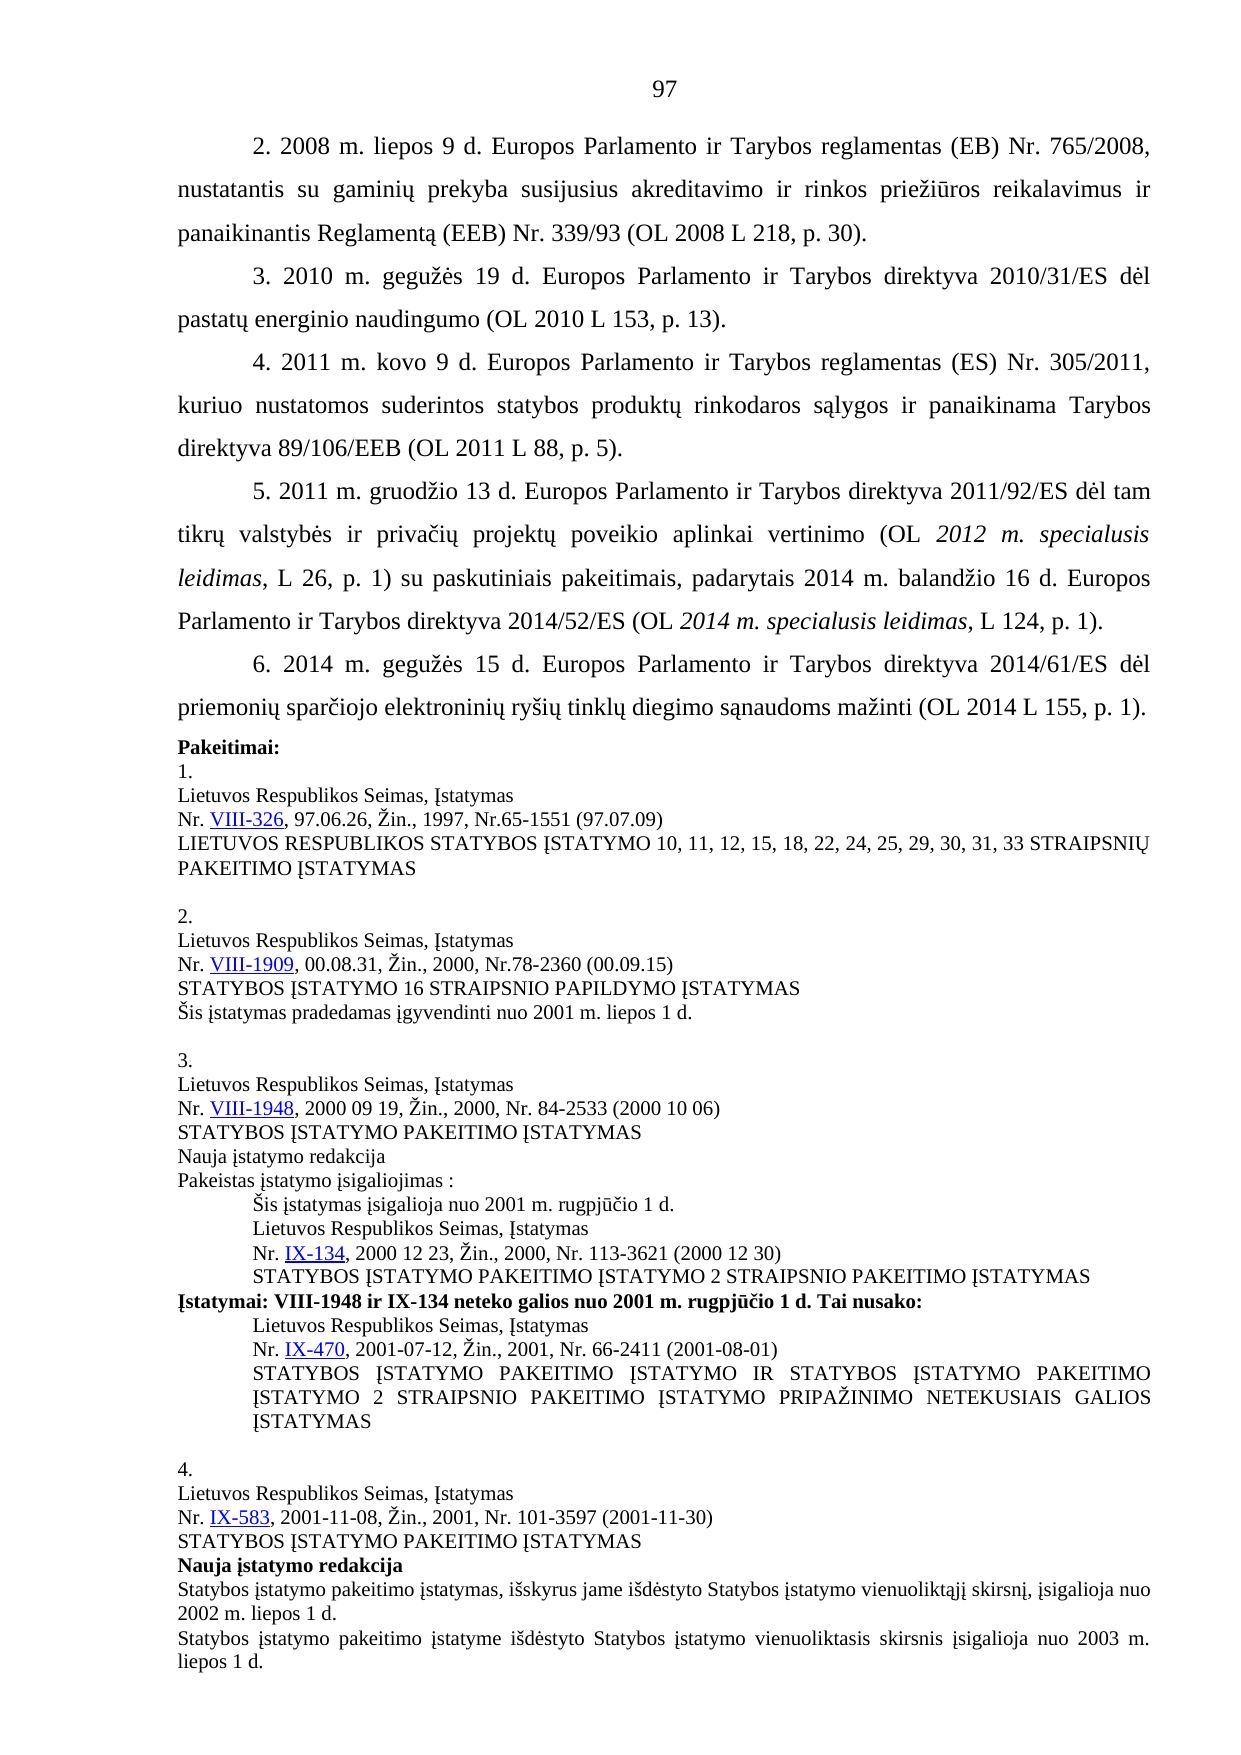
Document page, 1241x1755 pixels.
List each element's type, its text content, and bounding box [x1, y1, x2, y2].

text Nr. VIII-1909, 00.08.31, Žin., 2000, Nr.78-2360 (00.09.15) [177, 952, 1152, 976]
text STATYBOS ĮSTATYMO PAKEITIMO ĮSTATYMAS [177, 1529, 1152, 1553]
text 1. [177, 759, 1152, 783]
text 5. 2011 m. gruodžio 13 d. Europos Parlamento ir Tarybos direktyva 2011/92/ES dėl tam tikrų valstybės ir privačių projektų poveikio aplinkai vertinimo (OL 2012 m. specialusis leidimas, L 26, p. 1) su paskutiniais pakeitimais, padarytais 2014 m. balandžio 16 d. Europos Parlamento ir Tarybos direktyva 2014/52/ES (OL 2014 m. specialusis leidimas, L 124, p. 1). [177, 476, 1152, 634]
text Nr. VIII-1948, 2000 09 19, Žin., 2000, Nr. 84-2533 (2000 10 06) [177, 1096, 1152, 1120]
text Nr. IX-583, 2001-11-08, Žin., 2001, Nr. 101-3597 (2001-11-30) [177, 1505, 1152, 1529]
text 3. [177, 1048, 1152, 1072]
text Šis įstatymas įsigalioja nuo 2001 m. rugpjūčio 1 d. [177, 1192, 1152, 1216]
text Nr. VIII-326, 97.06.26, Žin., 1997, Nr.65-1551 (97.07.09) [177, 807, 1152, 831]
text Nr. IX-470, 2001-07-12, Žin., 2001, Nr. 66-2411 (2001-08-01) [252, 1337, 1152, 1361]
text 4. 2011 m. kovo 9 d. Europos Parlamento ir Tarybos reglamentas (ES) Nr. 305/2011, kuriuo nustatomos suderintos statybos produktų rinkodaros sąlygos ir panaikinama Tarybos direktyva 89/106/EEB (OL 2011 L 88, p. 5). [177, 347, 1152, 462]
text Statybos įstatymo pakeitimo įstatymas, išskyrus jame išdėstyto Statybos įstatymo vienuoliktąjį skirsnį, įsigalioja nuo 2002 m. liepos 1 d. [177, 1577, 1152, 1625]
text Nauja įstatymo redakcija [177, 1144, 1152, 1168]
text STATYBOS ĮSTATYMO PAKEITIMO ĮSTATYMO 2 STRAIPSNIO PAKEITIMO ĮSTATYMAS [177, 1264, 1152, 1288]
text 6. 2014 m. gegužės 15 d. Europos Parlamento ir Tarybos direktyva 2014/61/ES dėl priemonių sparčiojo elektroninių ryšių tinklų diegimo sąnaudoms mažinti (OL 2014 L 155, p. 1). [177, 649, 1152, 721]
subtitle Nauja įstatymo redakcija [177, 1553, 1152, 1577]
text Pakeistas įstatymo įsigaliojimas : [177, 1168, 1152, 1192]
text 4. [177, 1457, 1152, 1481]
text Statybos įstatymo pakeitimo įstatyme išdėstyto Statybos įstatymo vienuoliktasis skirsnis įsigalioja nuo 2003 m. liepos 1 d. [177, 1625, 1152, 1673]
text Lietuvos Respublikos Seimas, Įstatymas [252, 1313, 1152, 1337]
text LIETUVOS RESPUBLIKOS STATYBOS ĮSTATYMO 10, 11, 12, 15, 18, 22, 24, 25, 29, 30, 31, 33 STRAIPSNIŲ PAKEITIMO ĮSTATYMAS [177, 831, 1152, 879]
text STATYBOS ĮSTATYMO PAKEITIMO ĮSTATYMAS [177, 1120, 1152, 1144]
text Lietuvos Respublikos Seimas, Įstatymas [177, 1216, 1152, 1240]
text 2. [177, 903, 1152, 928]
text 3. 2010 m. gegužės 19 d. Europos Parlamento ir Tarybos direktyva 2010/31/ES dėl pastatų energinio naudingumo (OL 2010 L 153, p. 13). [177, 261, 1152, 333]
text Įstatymai: VIII-1948 ir IX-134 neteko galios nuo 2001 m. rugpjūčio 1 d. Tai nusako: [177, 1288, 1152, 1313]
text Lietuvos Respublikos Seimas, Įstatymas [177, 783, 1152, 807]
text Šis įstatymas pradedamas įgyvendinti nuo 2001 m. liepos 1 d. [177, 1000, 1152, 1024]
text STATYBOS ĮSTATYMO PAKEITIMO ĮSTATYMO IR STATYBOS ĮSTATYMO PAKEITIMO ĮSTATYMO 2 STRAIPSNIO PAKEITIMO ĮSTATYMO PRIPAŽINIMO NETEKUSIAIS GALIOS ĮSTATYMAS [252, 1361, 1152, 1433]
text Nr. IX-134, 2000 12 23, Žin., 2000, Nr. 113-3621 (2000 12 30) [177, 1240, 1152, 1264]
text Lietuvos Respublikos Seimas, Įstatymas [177, 928, 1152, 952]
text Lietuvos Respublikos Seimas, Įstatymas [177, 1481, 1152, 1505]
text Lietuvos Respublikos Seimas, Įstatymas [177, 1072, 1152, 1096]
text STATYBOS ĮSTATYMO 16 STRAIPSNIO PAPILDYMO ĮSTATYMAS [177, 976, 1152, 1000]
text Pakeitimai: [177, 735, 1152, 759]
text 2. 2008 m. liepos 9 d. Europos Parlamento ir Tarybos reglamentas (EB) Nr. 765/2008, nustatantis su gaminių prekyba susijusius akreditavimo ir rinkos priežiūros reikalavimus ir panaikinantis Reglamentą (EEB) Nr. 339/93 (OL 2008 L 218, p. 30). [177, 131, 1152, 246]
